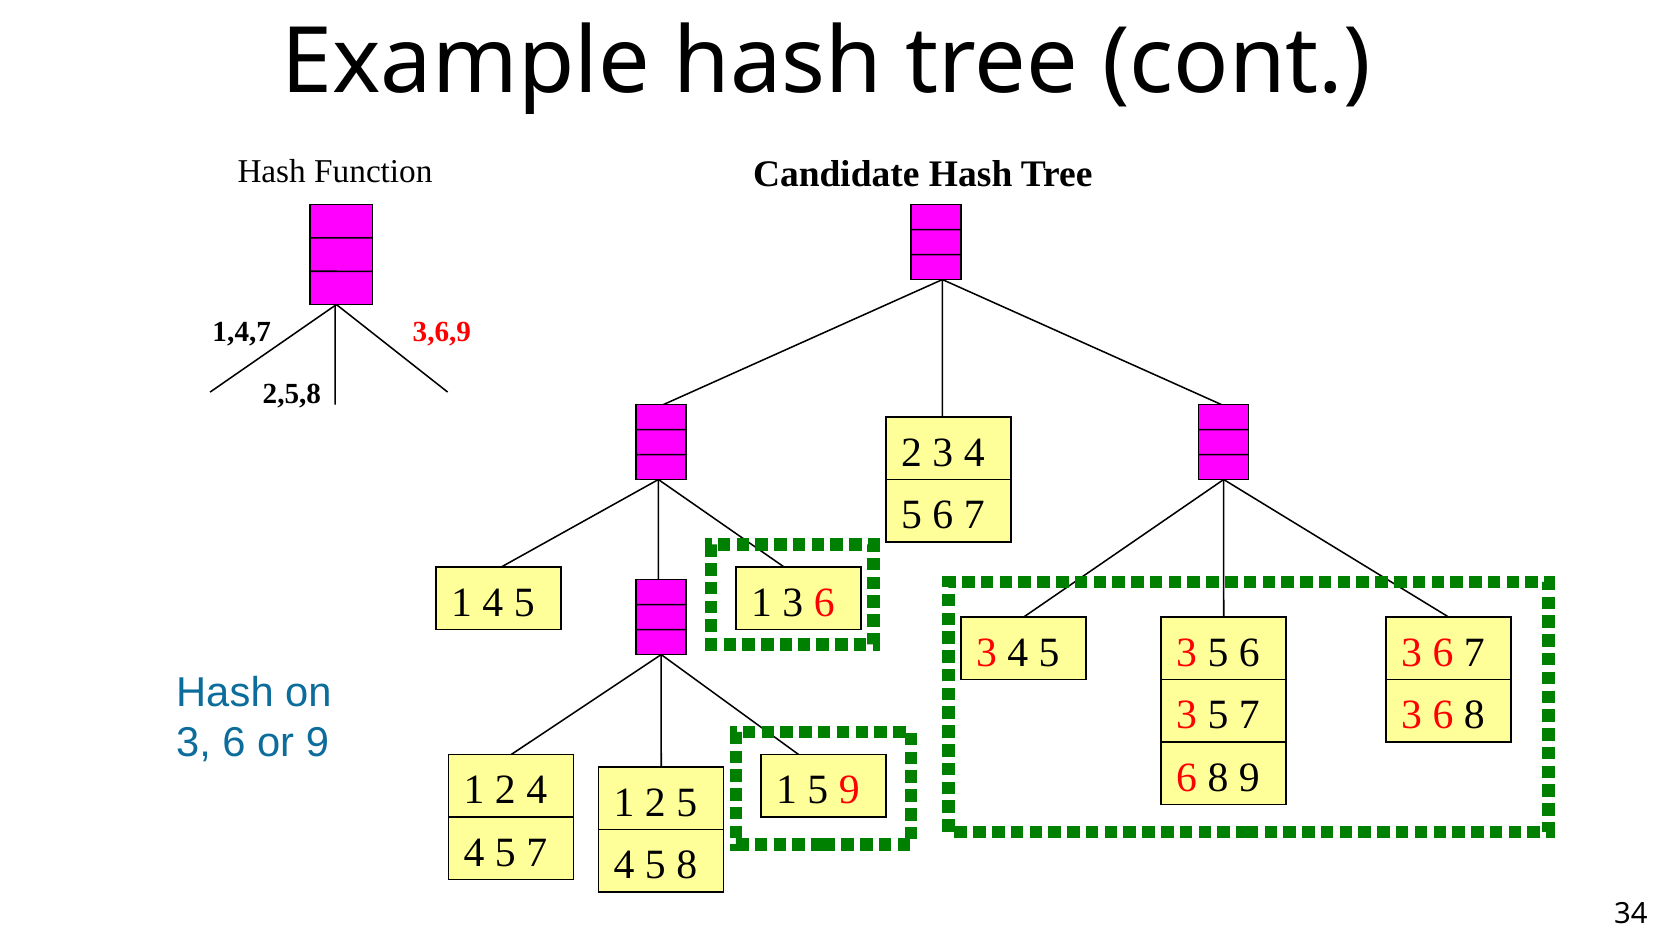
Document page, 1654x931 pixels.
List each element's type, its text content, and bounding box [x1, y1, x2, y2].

text_box 2,5,8 [247, 367, 337, 417]
text_box [310, 239, 373, 270]
text_box [550, 567, 562, 630]
text_box [850, 567, 862, 630]
text_box 1 3 6 [736, 567, 850, 632]
text_box [911, 256, 962, 280]
text_box [1275, 617, 1287, 805]
text_box [713, 767, 724, 892]
text_box [636, 631, 687, 655]
text_box [1198, 404, 1249, 428]
text_box [1500, 617, 1512, 742]
text_box [636, 606, 687, 628]
text_box [310, 204, 373, 237]
text_box 4 5 7 [448, 817, 563, 882]
text_box 1 2 4 [448, 754, 563, 817]
text_box Hash Function [222, 142, 448, 197]
text_box 1 5 9 [761, 754, 875, 820]
text_box [875, 754, 887, 817]
text_box 3 5 6 [1161, 617, 1275, 679]
text_box 1 2 5 [598, 767, 713, 829]
text_box [563, 754, 574, 880]
text_box 4 5 8 [598, 829, 713, 895]
text_box 3 5 7 [1161, 679, 1275, 742]
text_box Hash on 3, 6 or 9 [161, 657, 349, 772]
text_box [636, 404, 687, 428]
text_box 3 4 5 [961, 617, 1075, 682]
text_box [636, 456, 687, 480]
text_box [911, 231, 962, 253]
text_box [310, 273, 373, 305]
text_box [1198, 456, 1249, 480]
text_box [636, 579, 687, 603]
text_box 1,4,7 [197, 304, 287, 355]
text_box 3 6 7 [1386, 617, 1500, 679]
text_box 6 8 9 [1161, 742, 1275, 807]
title Example hash tree (cont.) [82, 1, 1571, 113]
text_box [1198, 431, 1249, 453]
text_box 2 3 4 [886, 417, 1000, 479]
text_box [1000, 417, 1012, 542]
text_box 5 6 7 [886, 479, 1000, 545]
text_box Candidate Hash Tree [738, 142, 1108, 202]
text_box 3 6 8 [1386, 679, 1500, 745]
text_box 3,6,9 [397, 304, 487, 355]
text_box [911, 204, 962, 228]
text_box [1075, 617, 1087, 680]
text_box [636, 431, 687, 453]
text_box 1 4 5 [436, 567, 550, 632]
